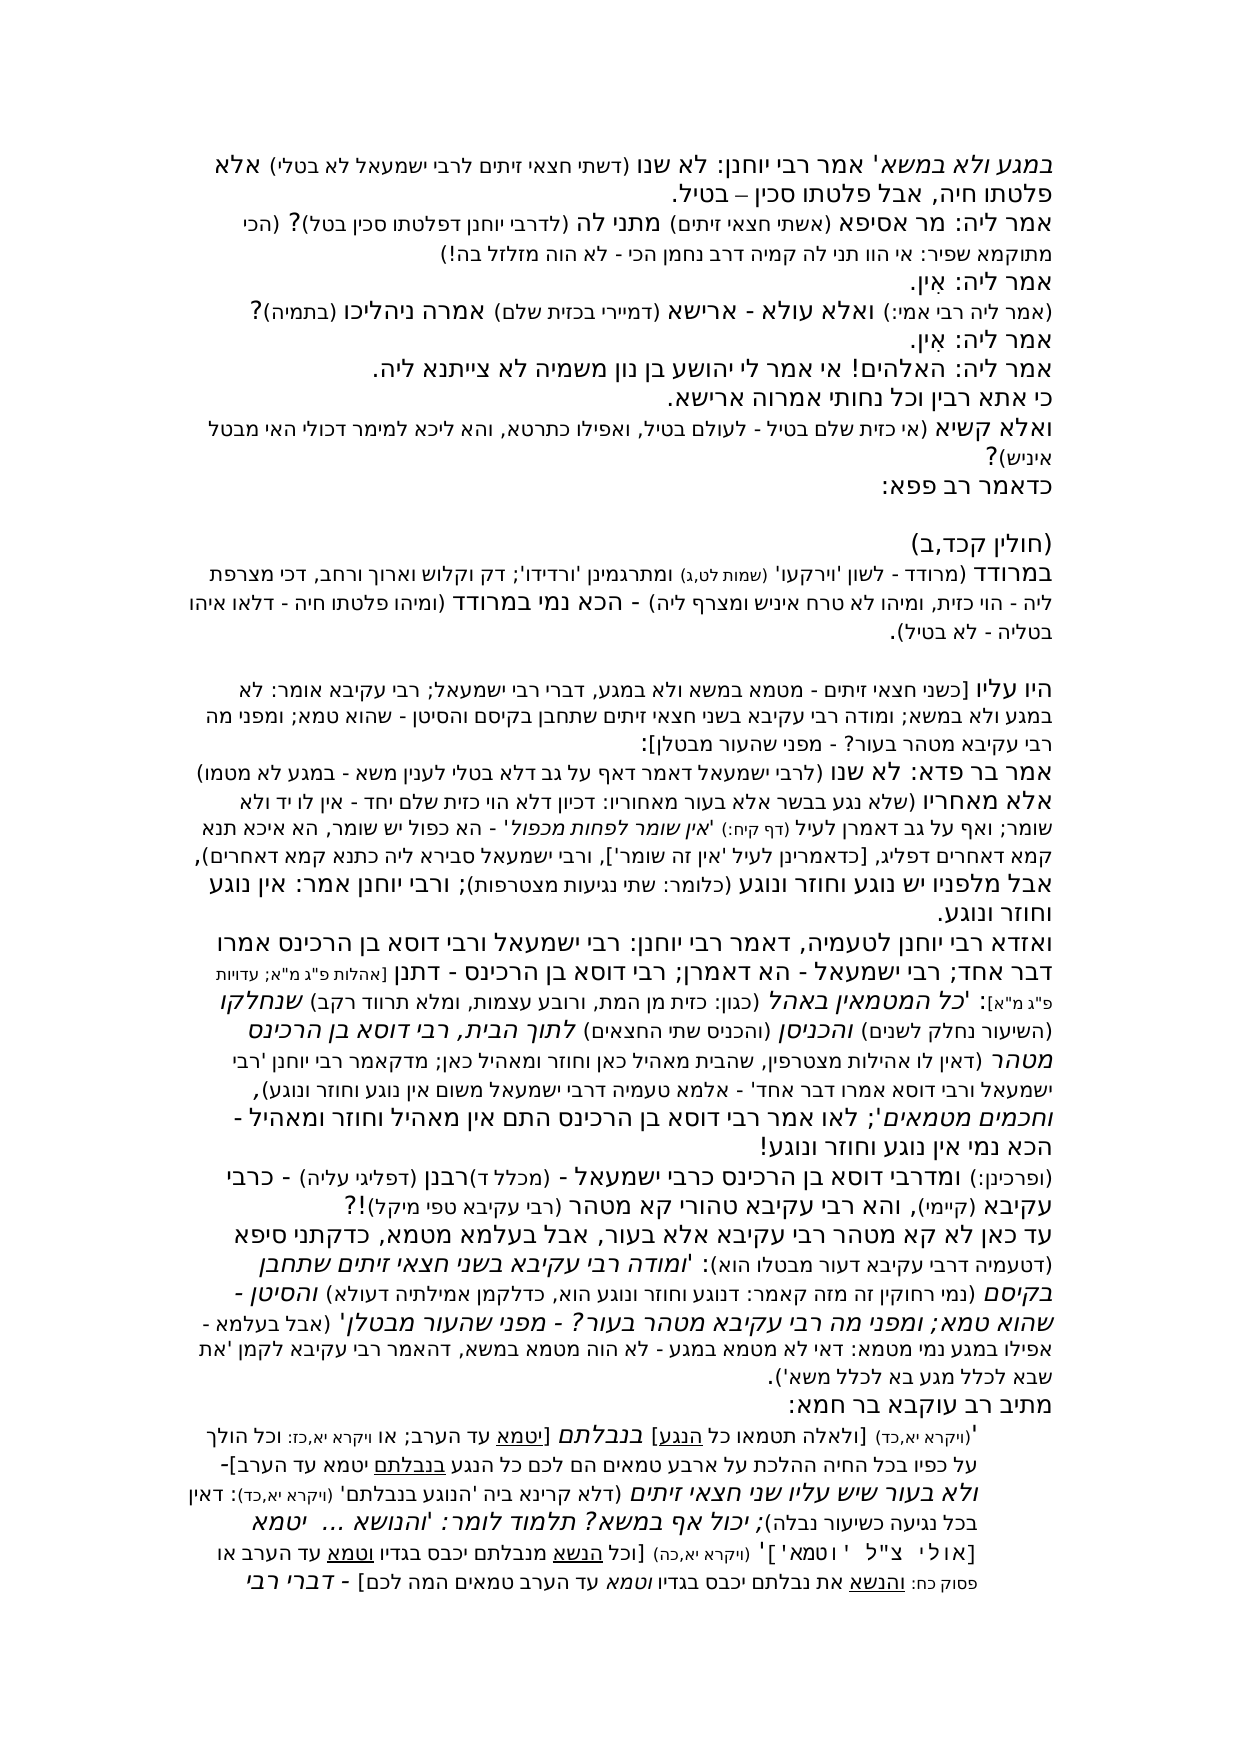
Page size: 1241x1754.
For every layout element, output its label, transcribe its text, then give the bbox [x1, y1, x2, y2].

text במרודד (מרודד - לשון 'וירקעו' (שמות לט,ג) ומתרגמינן 'ורדידו'; דק וקלוש וארוך ורחב, דכי מצרפת ליה - הוי כזית, ומיהו לא טרח איניש ומצרף ליה) - הכא נמי במרודד (ומיהו פלטתו חיה - דלאו איהו בטליה - לא בטיל). [187, 558, 1053, 646]
text אמר ליה: אִין. [187, 325, 1053, 354]
text (אמר ליה רבי אמי:) ואלא עולא - ארישא (דמיירי בכזית שלם) אמרה ניהליכו (בתמיה)? [187, 296, 1053, 325]
text אמר ליה: האלהים! אי אמר לי יהושע בן נון משמיה לא צייתנא ליה. [187, 354, 1053, 383]
text '(ויקרא יא,כד) [ולאלה תטמאו כל הנגע] בנבלתם [יטמא עד הערב; או ויקרא יא,כז: וכל הולך על כפיו בכל החיה ההלכת על ארבע טמאים הם לכם כל הנגע בנבלתם יטמא עד הערב]- ולא בעור שיש עליו שני חצאי זיתים (דלא קרינא ביה 'הנוגע בנבלתם' (ויקרא יא,כד): דאין בכל נגיעה כשיעור נבלה); יכול אף במשא? תלמוד לומר: 'והנושא ... יטמא [אולי צ"ל 'וטמא']' (ויקרא יא,כה) [וכל הנשא מנבלתם יכבס בגדיו וטמא עד הערב או פסוק כח: והנשא את נבלתם יכבס בגדיו וטמא עד הערב טמאים המה לכם] - דברי רבי [187, 1420, 978, 1595]
text אמר ליה: אִין. [187, 267, 1053, 296]
text כדאמר רב פפא: [187, 471, 1053, 500]
text אמר ליה: מר אסיפא (אשתי חצאי זיתים) מתני לה (לדרבי יוחנן דפלטתו סכין בטל)? (הכי מתוקמא שפיר: אי הוו תני לה קמיה דרב נחמן הכי - לא הוה מזלזל בה!) [187, 208, 1053, 267]
text (ופרכינן:) ומדרבי דוסא בן הרכינס כרבי ישמעאל - (מכלל ד)רבנן (דפליגי עליה) - כרבי עקיבא (קיימי), והא רבי עקיבא טהורי קא מטהר (רבי עקיבא טפי מיקל)!? [187, 1162, 1053, 1220]
text היו עליו [כשני חצאי זיתים - מטמא במשא ולא במגע, דברי רבי ישמעאל; רבי עקיבא אומר: לא במגע ולא במשא; ומודה רבי עקיבא בשני חצאי זיתים שתחבן בקיסם והסיטן - שהוא טמא; ומפני מה רבי עקיבא מטהר בעור? - מפני שהעור מבטלן]: [187, 674, 1053, 757]
text במגע ולא במשא' אמר רבי יוחנן: לא שנו (דשתי חצאי זיתים לרבי ישמעאל לא בטלי) אלא פלטתו חיה, אבל פלטתו סכין – בטיל. [187, 150, 1053, 208]
text כי אתא רבין וכל נחותי אמרוה ארישא. [187, 383, 1053, 413]
text עד כאן לא קא מטהר רבי עקיבא אלא בעור, אבל בעלמא מטמא, כדקתני סיפא (דטעמיה דרבי עקיבא דעור מבטלו הוא): 'ומודה רבי עקיבא בשני חצאי זיתים שתחבן בקיסם (נמי רחוקין זה מזה קאמר: דנוגע וחוזר ונוגע הוא, כדלקמן אמילתיה דעולא) והסיטן - שהוא טמא; ומפני מה רבי עקיבא מטהר בעור? - מפני שהעור מבטלן' (אבל בעלמא - אפילו במגע נמי מטמא: דאי לא מטמא במגע - לא הוה מטמא במשא, דהאמר רבי עקיבא לקמן 'את שבא לכלל מגע בא לכלל משא'). [187, 1220, 1053, 1391]
text ואזדא רבי יוחנן לטעמיה, דאמר רבי יוחנן: רבי ישמעאל ורבי דוסא בן הרכינס אמרו דבר אחד; רבי ישמעאל - הא דאמרן; רבי דוסא בן הרכינס - דתנן [אהלות פ"ג מ"א; עדויות פ"ג מ"א]: 'כל המטמאין באהל (כגון: כזית מן המת, ורובע עצמות, ומלא תרווד רקב) שנחלקו (השיעור נחלק לשנים) והכניסן (והכניס שתי החצאים) לתוך הבית, רבי דוסא בן הרכינס מטהר (דאין לו אהילות מצטרפין, שהבית מאהיל כאן וחוזר ומאהיל כאן; מדקאמר רבי יוחנן 'רבי ישמעאל ורבי דוסא אמרו דבר אחד' - אלמא טעמיה דרבי ישמעאל משום אין נוגע וחוזר ונוגע), וחכמים מטמאים'; לאו אמר רבי דוסא בן הרכינס התם אין מאהיל וחוזר ומאהיל - הכא נמי אין נוגע וחוזר ונוגע! [187, 928, 1053, 1162]
text (חולין קכד,ב) [187, 529, 1053, 558]
text אמר בר פדא: לא שנו (לרבי ישמעאל דאמר דאף על גב דלא בטלי לענין משא - במגע לא מטמו) אלא מאחריו (שלא נגע בבשר אלא בעור מאחוריו: דכיון דלא הוי כזית שלם יחד - אין לו יד ולא שומר; ואף על גב דאמרן לעיל (דף קיח:) 'אין שומר לפחות מכפול' - הא כפול יש שומר, הא איכא תנא קמא דאחרים דפליג, [כדאמרינן לעיל 'אין זה שומר'], ורבי ישמעאל סבירא ליה כתנא קמא דאחרים), אבל מלפניו יש נוגע וחוזר ונוגע (כלומר: שתי נגיעות מצטרפות); ורבי יוחנן אמר: אין נוגע וחוזר ונוגע. [187, 757, 1053, 928]
text מתיב רב עוקבא בר חמא: [187, 1391, 1053, 1420]
text ואלא קשיא (אי כזית שלם בטיל - לעולם בטיל, ואפילו כתרטא, והא ליכא למימר דכולי האי מבטל איניש)? [187, 413, 1053, 471]
